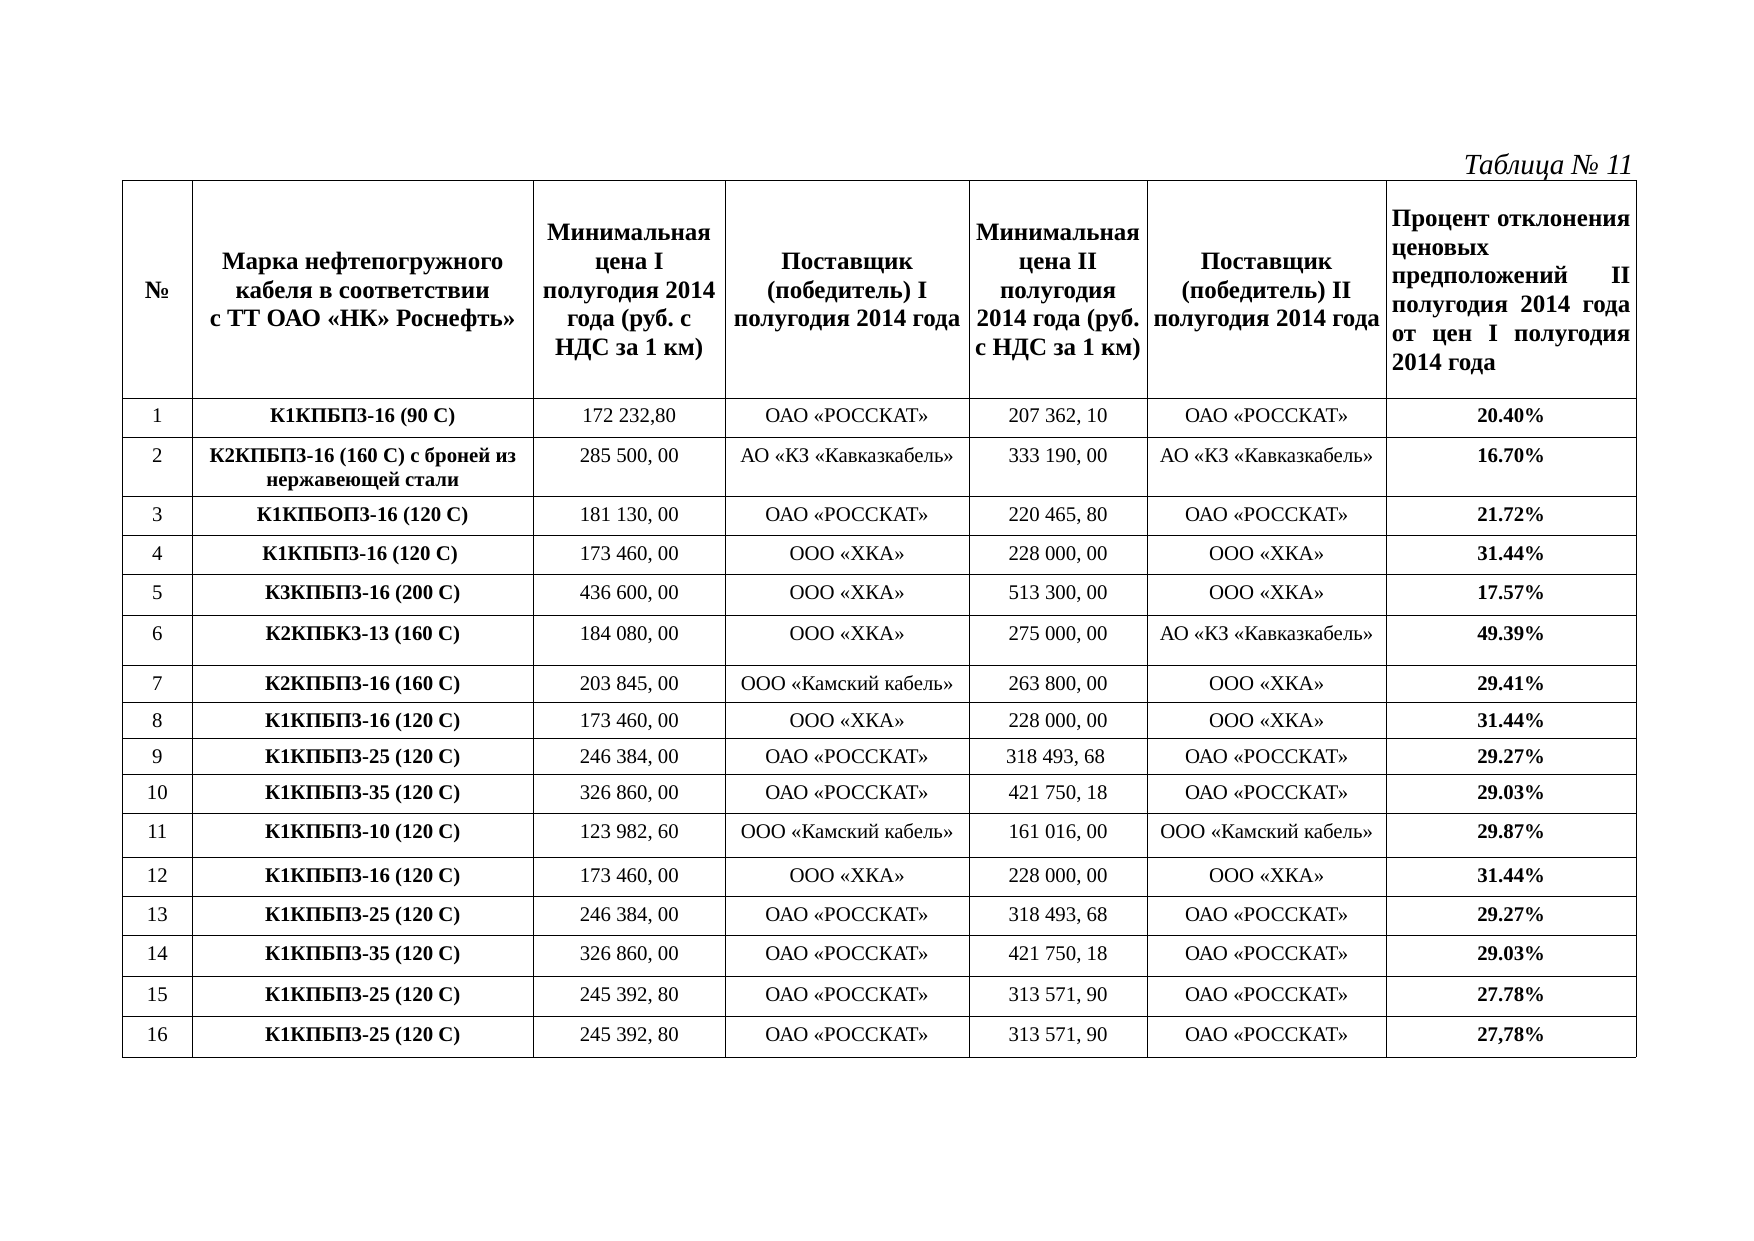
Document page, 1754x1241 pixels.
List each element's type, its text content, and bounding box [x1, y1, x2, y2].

table_cell 228 000, 00 [970, 536, 1147, 574]
table_cell 313 571, 90 [970, 1017, 1147, 1057]
table_header Поставщик (победитель) I полугодия 2014 года [726, 181, 969, 398]
table_cell 228 000, 00 [970, 858, 1147, 896]
table_cell ОАО «РОССКАТ» [726, 775, 969, 813]
table_cell ОАО «РОССКАТ» [726, 897, 969, 935]
table_cell ОАО «РОССКАТ» [726, 399, 969, 437]
table_cell 20,40% [1387, 399, 1636, 437]
table_cell 10 [123, 775, 192, 813]
table_cell 49,39% [1387, 616, 1636, 665]
table_cell 181 130, 00 [534, 497, 725, 535]
table_cell 173 460, 00 [534, 703, 725, 738]
table_cell 220 465, 80 [970, 497, 1147, 535]
table_cell 7 [123, 666, 192, 702]
table_cell 9 [123, 739, 192, 774]
table_cell 228 000, 00 [970, 703, 1147, 738]
table_cell ОАО «РОССКАТ» [1148, 775, 1386, 813]
table_cell 246 384, 00 [534, 739, 725, 774]
table_cell 16 [123, 1017, 192, 1057]
table_cell 436 600, 00 [534, 575, 725, 615]
table_cell 173 460, 00 [534, 536, 725, 574]
table_cell АО «КЗ «Кавказкабель» [726, 438, 969, 496]
table_cell К1КПБП3-25 (120 С) [193, 897, 533, 935]
table_cell ОАО «РОССКАТ» [726, 1017, 969, 1057]
table_cell К1КПБП3-25 (120 С) [193, 739, 533, 774]
table_cell 27,78% [1387, 977, 1636, 1016]
table_cell К1КПБП3-35 (120 С) [193, 775, 533, 813]
table_cell ОАО «РОССКАТ» [1148, 399, 1386, 437]
table_cell 14 [123, 936, 192, 976]
table_cell ОАО «РОССКАТ» [1148, 739, 1386, 774]
table_cell 17,57% [1387, 575, 1636, 615]
table_cell ООО «Камский кабель» [726, 666, 969, 702]
table_cell 263 800, 00 [970, 666, 1147, 702]
table_cell 123 982, 60 [534, 814, 725, 857]
text Таблица № 11 [118, 147, 1636, 180]
table_cell ООО «ХКА» [726, 616, 969, 665]
table_cell 173 460, 00 [534, 858, 725, 896]
table_cell ООО «ХКА» [726, 703, 969, 738]
table_cell ОАО «РОССКАТ» [1148, 977, 1386, 1016]
table_cell 285 500, 00 [534, 438, 725, 496]
table_cell ОАО «РОССКАТ» [1148, 936, 1386, 976]
table_cell ОАО «РОССКАТ» [1148, 497, 1386, 535]
table_cell 207 362, 10 [970, 399, 1147, 437]
table_cell 326 860, 00 [534, 775, 725, 813]
table_header Марка нефтепогружного кабеля в соответствии с ТТ ОАО «НК» Роснефть» [193, 181, 533, 398]
table_cell ООО «ХКА» [726, 536, 969, 574]
table_cell 318 493, 68 [970, 897, 1147, 935]
table_cell ООО «ХКА» [726, 575, 969, 615]
table_cell ОАО «РОССКАТ» [726, 936, 969, 976]
table_cell К1КПБП3-16 (120 С) [193, 858, 533, 896]
table_cell 29,03% [1387, 775, 1636, 813]
table_cell ОАО «РОССКАТ» [726, 739, 969, 774]
table_cell 172 232,80 [534, 399, 725, 437]
table_header № [123, 181, 192, 398]
table_cell АО «КЗ «Кавказкабель» [1148, 438, 1386, 496]
table_cell 318 493, 68 [970, 739, 1147, 774]
table_cell 275 000, 00 [970, 616, 1147, 665]
table_cell К1КПБП3-16 (90 С) [193, 399, 533, 437]
table_cell К1КПБП3-25 (120 С) [193, 977, 533, 1016]
table_cell 8 [123, 703, 192, 738]
table_cell К3КПБП3-16 (200 С) [193, 575, 533, 615]
table_cell К2КПБП3-16 (160 С) с броней из нержавеющей стали [193, 438, 533, 496]
table_cell 27,78% [1387, 1017, 1636, 1057]
table_cell ОАО «РОССКАТ» [726, 497, 969, 535]
table_cell 12 [123, 858, 192, 896]
table_cell 29,27% [1387, 739, 1636, 774]
table_cell 1 [123, 399, 192, 437]
table_cell ООО «ХКА» [1148, 536, 1386, 574]
table_cell 21,72% [1387, 497, 1636, 535]
table_cell ООО «ХКА» [1148, 703, 1386, 738]
table_cell К1КПБП3-16 (120 С) [193, 703, 533, 738]
table_cell 203 845, 00 [534, 666, 725, 702]
table_cell 2 [123, 438, 192, 496]
table_cell 184 080, 00 [534, 616, 725, 665]
table_cell 6 [123, 616, 192, 665]
table_cell ОАО «РОССКАТ» [1148, 897, 1386, 935]
table_cell 11 [123, 814, 192, 857]
table_cell К1КПБП3-35 (120 С) [193, 936, 533, 976]
table_cell 3 [123, 497, 192, 535]
table_cell ООО «ХКА» [1148, 575, 1386, 615]
table_header Минимальная цена II полугодия 2014 года (руб. с НДС за 1 км) [970, 181, 1147, 398]
table_cell 313 571, 90 [970, 977, 1147, 1016]
table_header Процент отклонения ценовых предположений II полугодия 2014 года от цен I полугодия 2014 года [1387, 181, 1636, 398]
table_cell 5 [123, 575, 192, 615]
table_cell ООО «ХКА» [1148, 858, 1386, 896]
table_cell К1КПБП3-10 (120 С) [193, 814, 533, 857]
table_cell ООО «ХКА» [1148, 666, 1386, 702]
table_cell К1КПБОП3-16 (120 С) [193, 497, 533, 535]
table_cell АО «КЗ «Кавказкабель» [1148, 616, 1386, 665]
table_cell 31,44% [1387, 858, 1636, 896]
table_cell 326 860, 00 [534, 936, 725, 976]
table_cell 245 392, 80 [534, 977, 725, 1016]
table_cell 13 [123, 897, 192, 935]
table_cell ООО «Камский кабель» [726, 814, 969, 857]
table_header Минимальная цена I полугодия 2014 года (руб. с НДС за 1 км) [534, 181, 725, 398]
table_cell 16,70% [1387, 438, 1636, 496]
table_cell 421 750, 18 [970, 775, 1147, 813]
table_cell К2КПБК3-13 (160 С) [193, 616, 533, 665]
table_cell К1КПБП3-16 (120 С) [193, 536, 533, 574]
table_cell 245 392, 80 [534, 1017, 725, 1057]
table_cell 29,41% [1387, 666, 1636, 702]
table_cell 31,44% [1387, 536, 1636, 574]
table_cell 513 300, 00 [970, 575, 1147, 615]
table_cell 4 [123, 536, 192, 574]
table_cell ООО «ХКА» [726, 858, 969, 896]
table_cell К1КПБП3-25 (120 С) [193, 1017, 533, 1057]
table_cell 421 750, 18 [970, 936, 1147, 976]
table_cell ОАО «РОССКАТ» [1148, 1017, 1386, 1057]
table_cell ОАО «РОССКАТ» [726, 977, 969, 1016]
table_cell 29,87% [1387, 814, 1636, 857]
table_cell 161 016, 00 [970, 814, 1147, 857]
table_cell 31,44% [1387, 703, 1636, 738]
table_cell 29,03% [1387, 936, 1636, 976]
table_cell 29,27% [1387, 897, 1636, 935]
table_cell 15 [123, 977, 192, 1016]
table_cell К2КПБП3-16 (160 С) [193, 666, 533, 702]
table_header Поставщик (победитель) II полугодия 2014 года [1148, 181, 1386, 398]
table_cell 333 190, 00 [970, 438, 1147, 496]
table_cell ООО «Камский кабель» [1148, 814, 1386, 857]
table_cell 246 384, 00 [534, 897, 725, 935]
